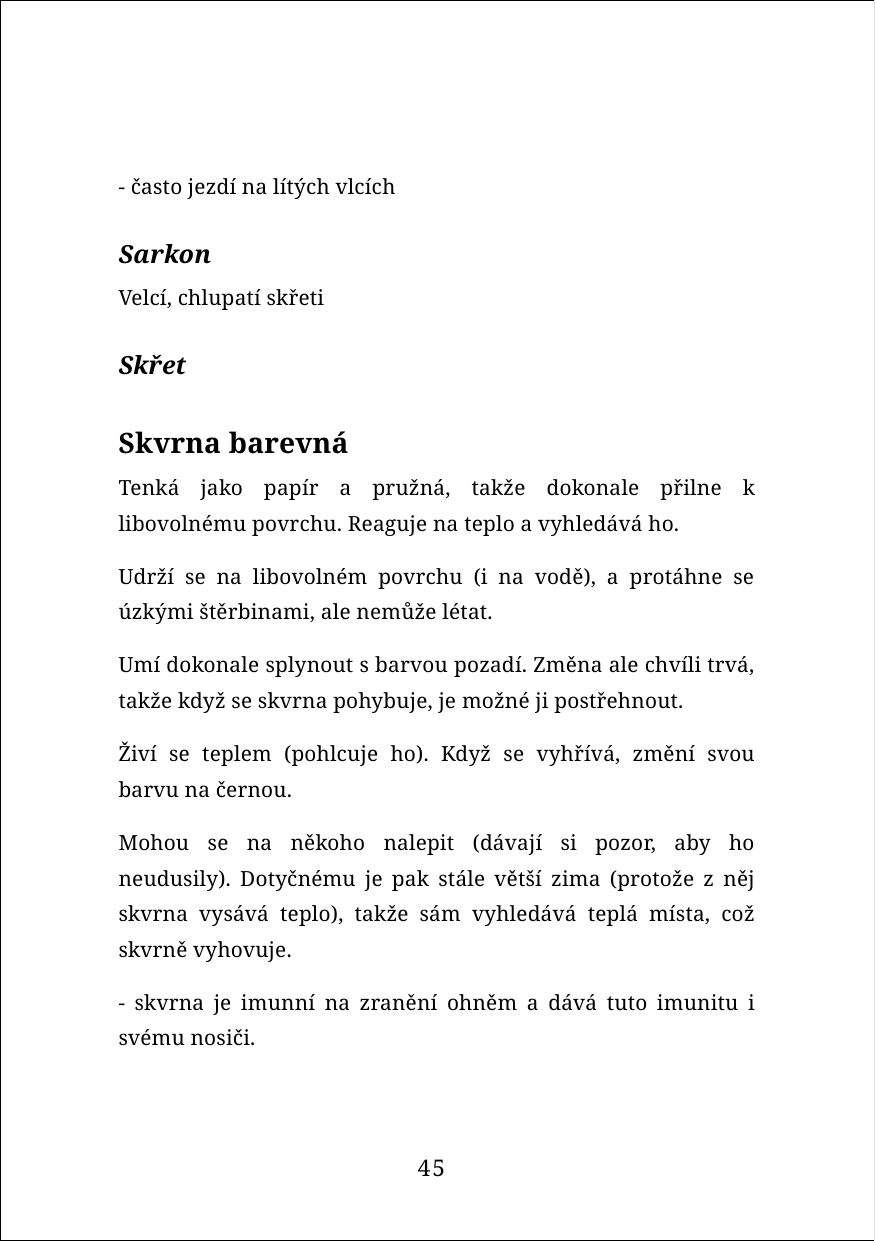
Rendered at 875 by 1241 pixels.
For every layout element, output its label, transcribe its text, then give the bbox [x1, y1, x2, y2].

text - často jezdí na lítých vlcích [118, 172, 756, 200]
text Udrží se na libovolném povrchu (i na vodě), a protáhne se úzkými štěrbinami, ale nemůže létat. [118, 562, 756, 626]
subtitle Skřet [118, 348, 756, 382]
subtitle Skvrna barevná [118, 423, 756, 461]
text Živí se teplem (pohlcuje ho). Když se vyhřívá, změní svou barvu na černou. [118, 739, 756, 803]
text Tenká jako papír a pružná, takže dokonale přilne k libovolnému povrchu. Reaguje na teplo a vyhledává ho. [118, 473, 756, 537]
text Umí dokonale splynout s barvou pozadí. Změna ale chvíli trvá, takže když se skvrna pohybuje, je možné ji postřehnout. [118, 651, 756, 714]
text - skvrna je imunní na zranění ohněm a dává tuto imunitu i svému nosiči. [118, 988, 756, 1052]
text Velcí, chlupatí skřeti [118, 283, 756, 311]
subtitle Sarkon [118, 237, 756, 271]
text Mohou se na někoho nalepit (dávají si pozor, aby ho neudusily). Dotyčnému je pak stále větší zima (protože z něj skvrna vysává teplo), takže sám vyhledává teplá místa, což skvrně vyhovuje. [118, 828, 756, 963]
